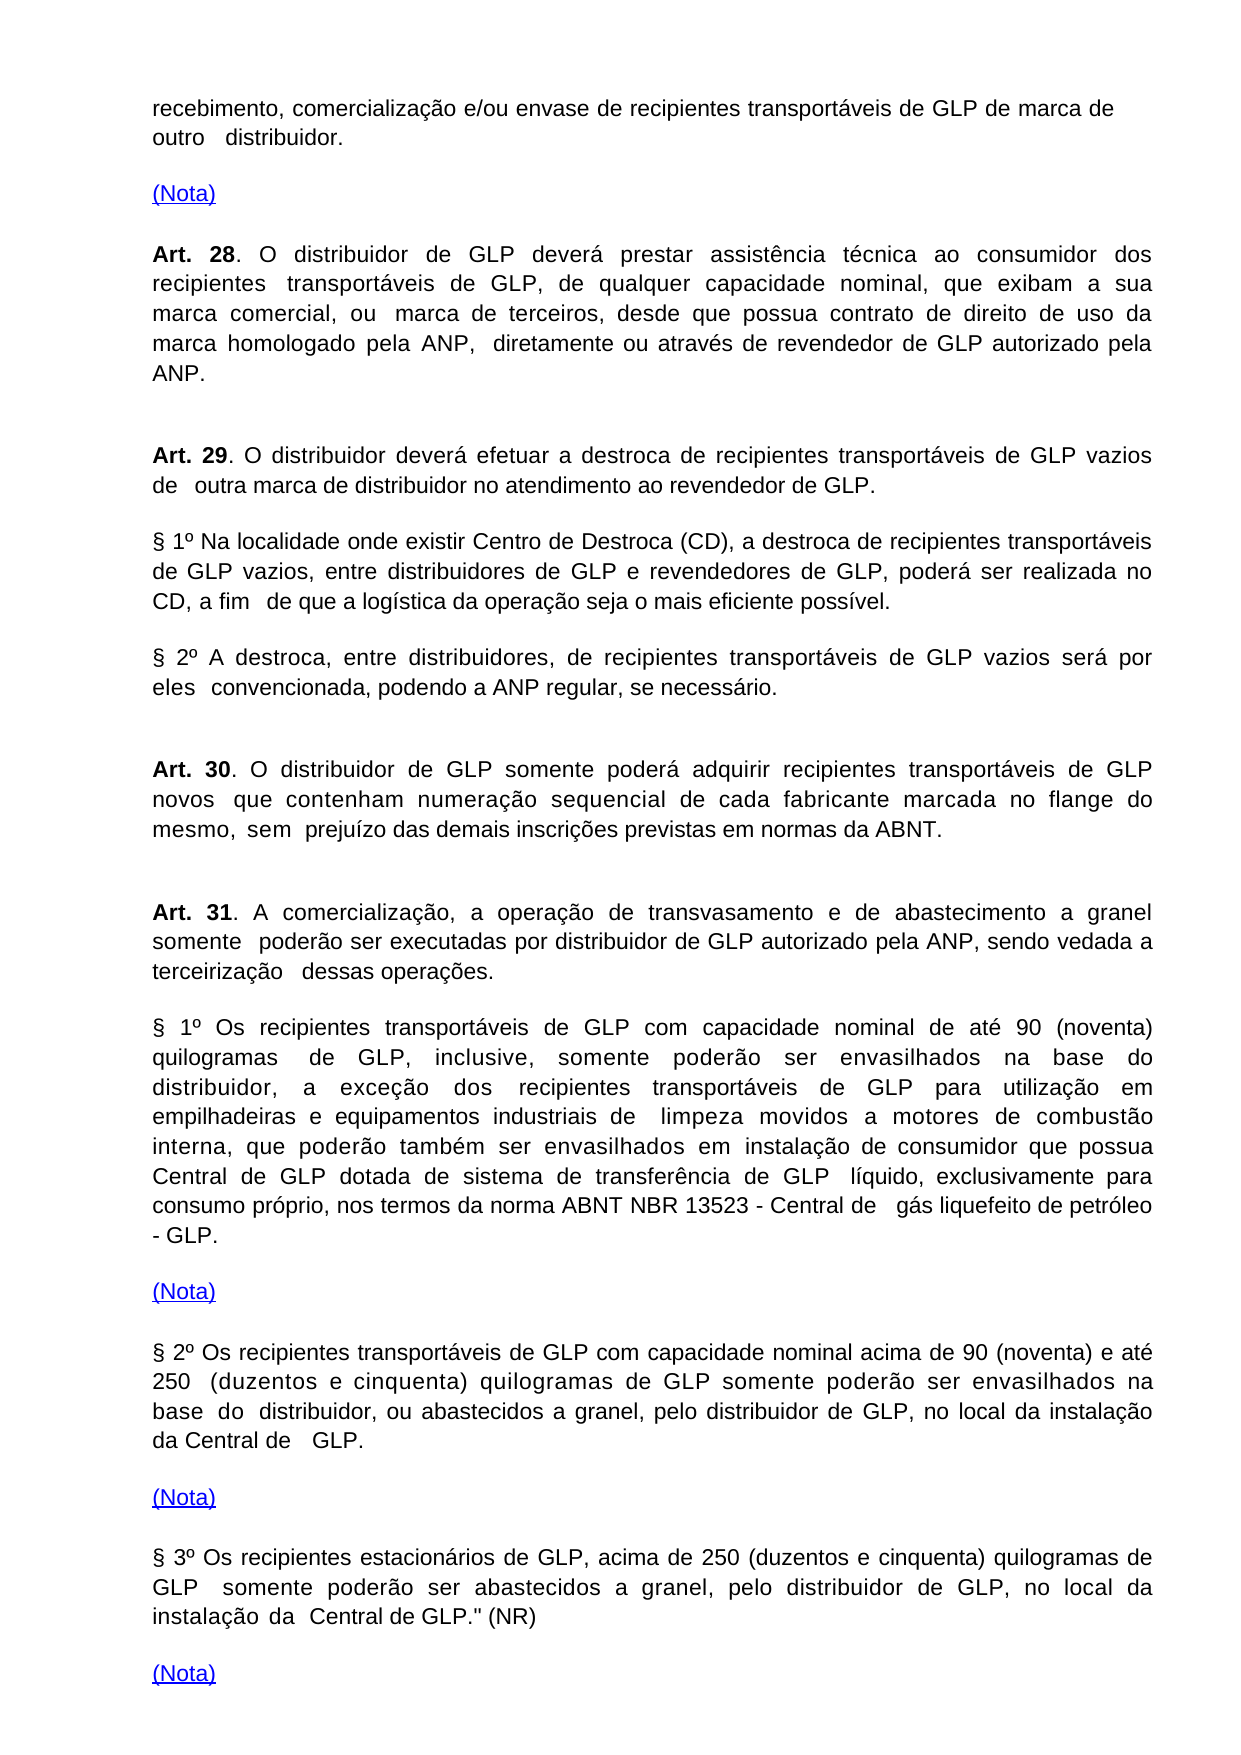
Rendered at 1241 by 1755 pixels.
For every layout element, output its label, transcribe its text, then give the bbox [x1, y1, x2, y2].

text § 1º Os recipientes transportáveis de GLP com capacidade nominal de até 90 (noventa) quilogramas de GLP, inclusive, somente poderão ser envasilhados na base do distribuidor, a exceção dos recipientes transportáveis de GLP para utilização em empilhadeiras e equipamentos industriais de limpeza movidos a motores de combustão interna, que poderão também ser envasilhados em instalação de consumidor que possua Central de GLP dotada de sistema de transferência de GLP líquido, exclusivamente para consumo próprio, nos termos da norma ABNT NBR 13523 - Central de gás liquefeito de petróleo - GLP. [152, 1014, 1153, 1248]
text § 3º Os recipientes estacionários de GLP, acima de 250 (duzentos e cinquenta) quilogramas de GLP somente poderão ser abastecidos a granel, pelo distribuidor de GLP, no local da instalação da Central de GLP." (NR) [152, 1544, 1153, 1630]
text Art. 28. O distribuidor de GLP deverá prestar assistência técnica ao consumidor dos recipientes transportáveis de GLP, de qualquer capacidade nominal, que exibam a sua marca comercial, ou marca de terceiros, desde que possua contrato de direito de uso da marca homologado pela ANP, diretamente ou através de revendedor de GLP autorizado pela ANP. [152, 241, 1153, 386]
text § 1º Na localidade onde existir Centro de Destroca (CD), a destroca de recipientes transportáveis de GLP vazios, entre distribuidores de GLP e revendedores de GLP, poderá ser realizada no CD, a fim de que a logística da operação seja o mais eficiente possível. [152, 528, 1152, 614]
text (Nota) [152, 1484, 1163, 1510]
text (Nota) [152, 180, 1163, 207]
text (Nota) [152, 1278, 1163, 1304]
text (Nota) [152, 1659, 1163, 1686]
text § 2º Os recipientes transportáveis de GLP com capacidade nominal acima de 90 (noventa) e até 250 (duzentos e cinquenta) quilogramas de GLP somente poderão ser envasilhados na base do distribuidor, ou abastecidos a granel, pelo distribuidor de GLP, no local da instalação da Central de GLP. [152, 1338, 1153, 1454]
text recebimento, comercialização e/ou envase de recipientes transportáveis de GLP de marca de outro distribuidor. [152, 94, 1152, 151]
text Art. 31. A comercialização, a operação de transvasamento e de abastecimento a granel somente poderão ser executadas por distribuidor de GLP autorizado pela ANP, sendo vedada a terceirização dessas operações. [152, 898, 1153, 984]
text Art. 30. O distribuidor de GLP somente poderá adquirir recipientes transportáveis de GLP novos que contenham numeração sequencial de cada fabricante marcada no flange do mesmo, sem prejuízo das demais inscrições previstas em normas da ABNT. [152, 756, 1153, 842]
text § 2º A destroca, entre distribuidores, de recipientes transportáveis de GLP vazios será por eles convencionada, podendo a ANP regular, se necessário. [152, 644, 1153, 700]
text Art. 29. O distribuidor deverá efetuar a destroca de recipientes transportáveis de GLP vazios de outra marca de distribuidor no atendimento ao revendedor de GLP. [152, 442, 1153, 498]
